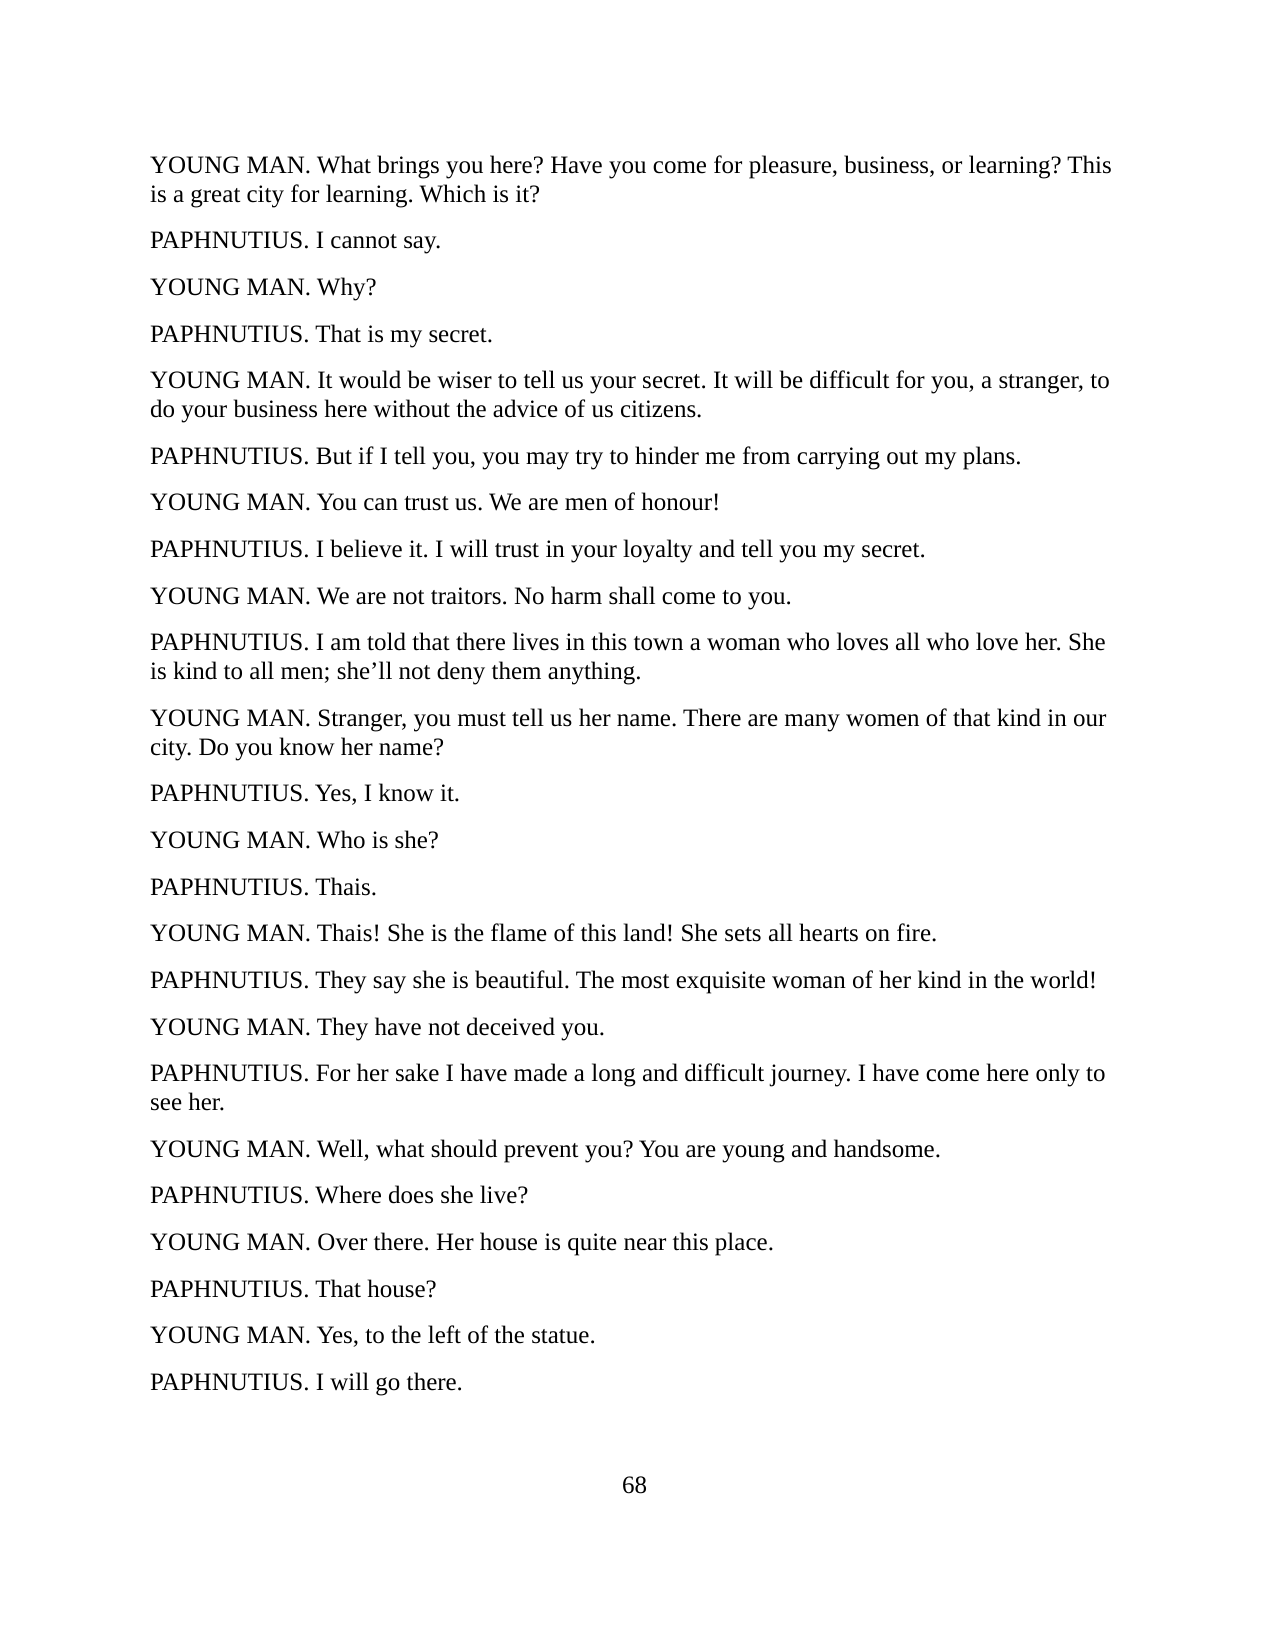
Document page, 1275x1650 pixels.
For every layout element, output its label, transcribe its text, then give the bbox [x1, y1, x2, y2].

text PAPHNUTIUS. I will go there. [150, 1367, 1125, 1396]
text YOUNG MAN. What brings you here? Have you come for pleasure, business, or learning? This is a great city for learning. Which is it? [150, 150, 1125, 207]
text PAPHNUTIUS. I am told that there lives in this town a woman who loves all who love her. She is kind to all men; she’ll not deny them anything. [150, 627, 1125, 685]
text YOUNG MAN. Why? [150, 272, 1125, 301]
text YOUNG MAN. Well, what should prevent you? You are young and handsome. [150, 1134, 1125, 1162]
text PAPHNUTIUS. That house? [150, 1274, 1125, 1302]
text YOUNG MAN. Thais! She is the flame of this land! She sets all hearts on fire. [150, 918, 1125, 947]
text YOUNG MAN. Over there. Her house is quite near this place. [150, 1227, 1125, 1256]
text PAPHNUTIUS. That is my secret. [150, 319, 1125, 347]
text YOUNG MAN. We are not traitors. No harm shall come to you. [150, 581, 1125, 609]
text YOUNG MAN. Who is she? [150, 825, 1125, 854]
text PAPHNUTIUS. For her sake I have made a long and difficult journey. I have come here only to see her. [150, 1058, 1125, 1116]
text YOUNG MAN. They have not deceived you. [150, 1012, 1125, 1040]
text PAPHNUTIUS. Where does she live? [150, 1180, 1125, 1209]
text PAPHNUTIUS. Thais. [150, 872, 1125, 900]
text PAPHNUTIUS. But if I tell you, you may try to hinder me from carrying out my plans. [150, 441, 1125, 469]
text YOUNG MAN. It would be wiser to tell us your secret. It will be difficult for you, a stranger, to do your business here without the advice of us citizens. [150, 365, 1125, 423]
text PAPHNUTIUS. Yes, I know it. [150, 778, 1125, 807]
text PAPHNUTIUS. They say she is beautiful. The most exquisite woman of her kind in the world! [150, 965, 1125, 994]
text YOUNG MAN. Yes, to the left of the statue. [150, 1320, 1125, 1349]
text PAPHNUTIUS. I believe it. I will trust in your loyalty and tell you my secret. [150, 534, 1125, 563]
text YOUNG MAN. Stranger, you must tell us her name. There are many women of that kind in our city. Do you know her name? [150, 703, 1125, 760]
text PAPHNUTIUS. I cannot say. [150, 225, 1125, 254]
text YOUNG MAN. You can trust us. We are men of honour! [150, 487, 1125, 516]
